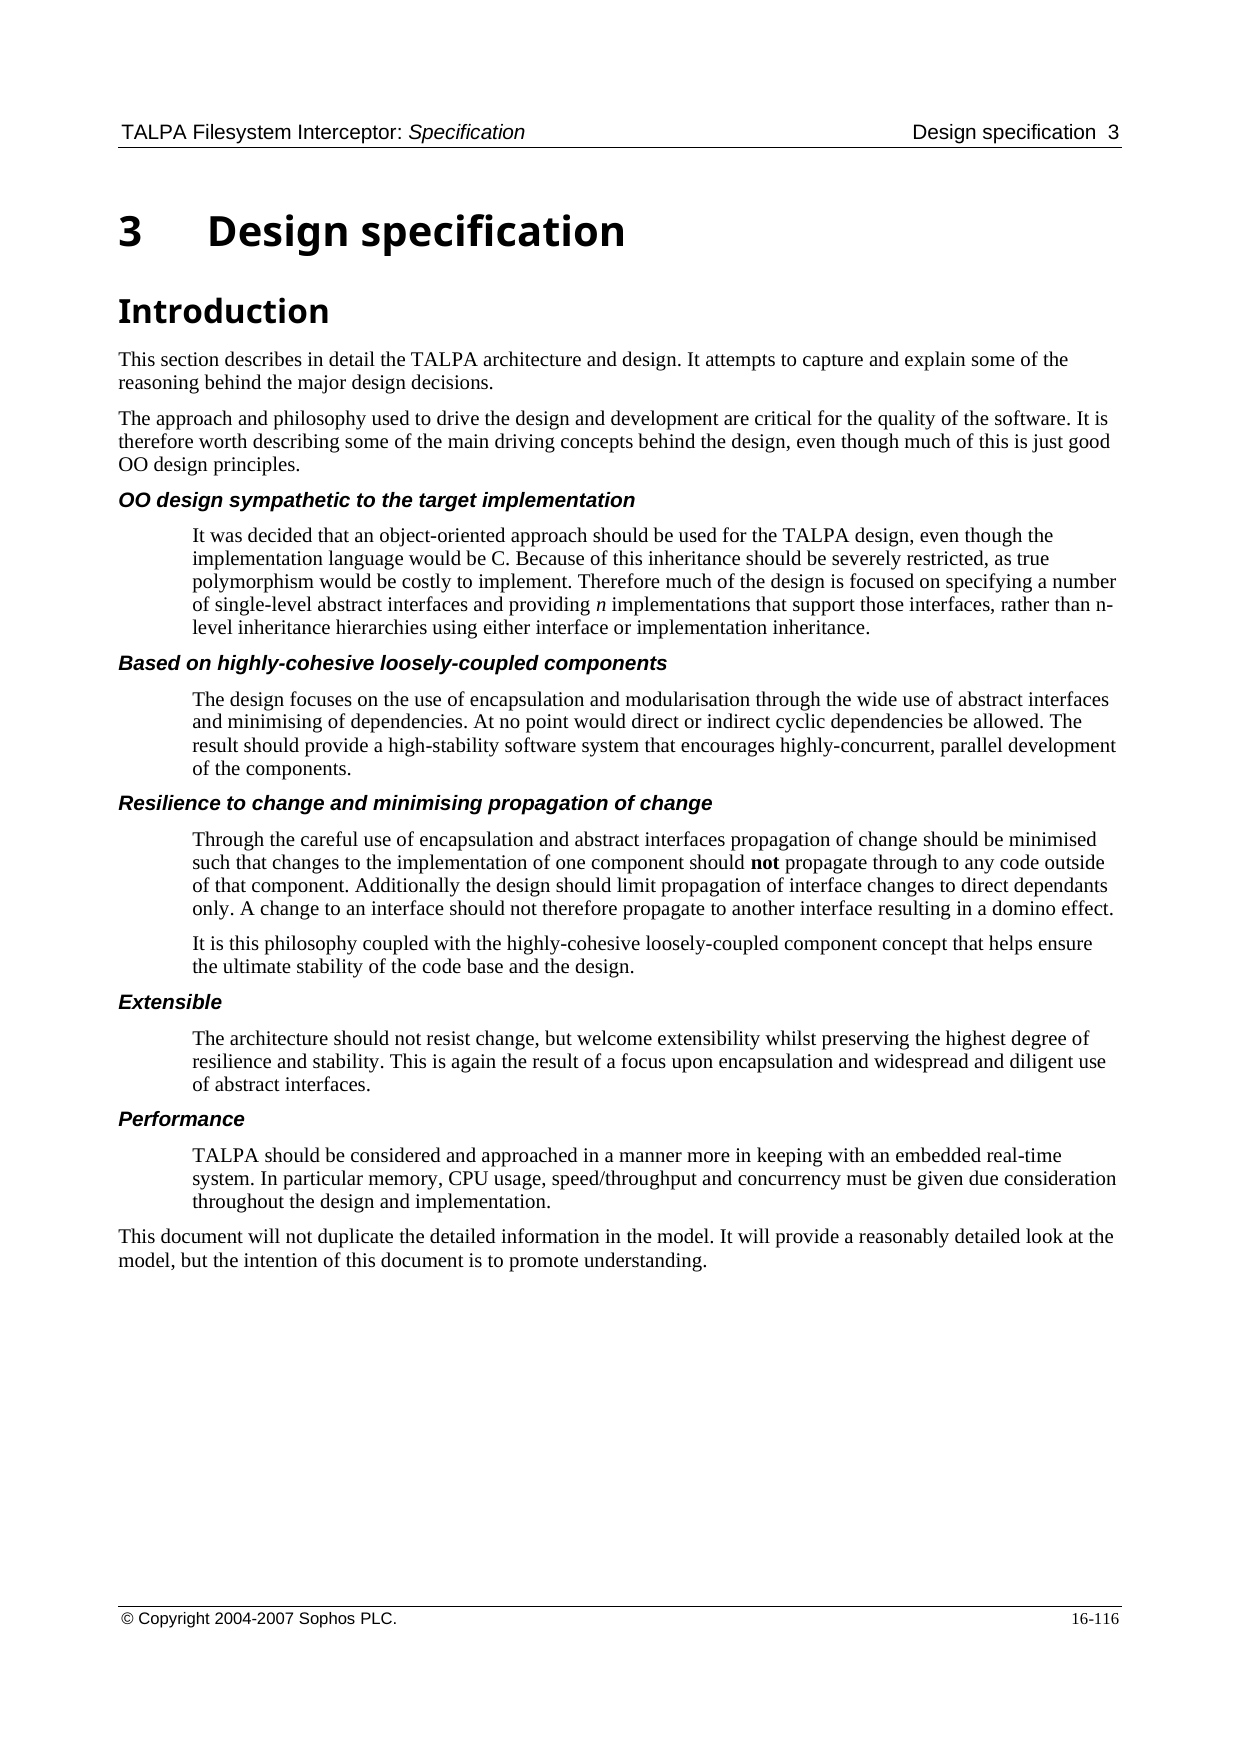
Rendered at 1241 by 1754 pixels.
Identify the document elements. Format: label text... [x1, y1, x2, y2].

text It was decided that an object-oriented approach should be used for the TALPA design, even though the implementation language would be C. Because of this inheritance should be severely restricted, as true polymorphism would be costly to implement. Therefore much of the design is focused on specifying a number of single-level abstract interfaces and providing n implementations that support those interfaces, rather than n-level inheritance hierarchies using either interface or implementation inheritance. [192, 524, 1122, 639]
text Based on highly-cohesive loosely-coupled components [118, 652, 1122, 675]
text Resilience to change and minimising propagation of change [118, 792, 1122, 815]
text This document will not duplicate the detailed information in the model. It will provide a reasonably detailed look at the model, but the intention of this document is to promote understanding. [118, 1225, 1122, 1271]
text The architecture should not resist change, but welcome extensibility whilst preserving the highest degree of resilience and stability. This is again the result of a focus upon encapsulation and widespread and diligent use of abstract interfaces. [192, 1027, 1122, 1096]
text Extensible [118, 991, 1122, 1014]
text This section describes in detail the TALPA architecture and design. It attempts to capture and explain some of the reasoning behind the major design decisions. [118, 348, 1122, 394]
subtitle Introduction [118, 288, 1122, 333]
text The approach and philosophy used to drive the design and development are critical for the quality of the software. It is therefore worth describing some of the main driving concepts behind the design, even though much of this is just good OO design principles. [118, 407, 1122, 476]
text TALPA should be considered and approached in a manner more in keeping with an embedded real-time system. In particular memory, CPU usage, speed/throughput and concurrency must be given due consideration throughout the design and implementation. [192, 1144, 1122, 1213]
text Performance [118, 1108, 1122, 1131]
text The design focuses on the use of encapsulation and modularisation through the wide use of abstract interfaces and minimising of dependencies. At no point would direct or indirect cyclic dependencies be allowed. The result should provide a high-stability software system that encourages highly-concurrent, parallel development of the components. [192, 687, 1122, 779]
text OO design sympathetic to the target implementation [118, 488, 1122, 512]
subtitle Design specification [118, 202, 1122, 259]
text Through the careful use of encapsulation and abstract interfaces propagation of change should be minimised such that changes to the implementation of one component should not propagate through to any code outside of that component. Additionally the design should limit propagation of interface changes to direct dependants only. A change to an interface should not therefore propagate to another interface resulting in a domino effect. [192, 828, 1122, 920]
text It is this philosophy coupled with the highly-cohesive loosely-coupled component concept that helps ensure the ultimate stability of the code base and the design. [192, 932, 1122, 978]
